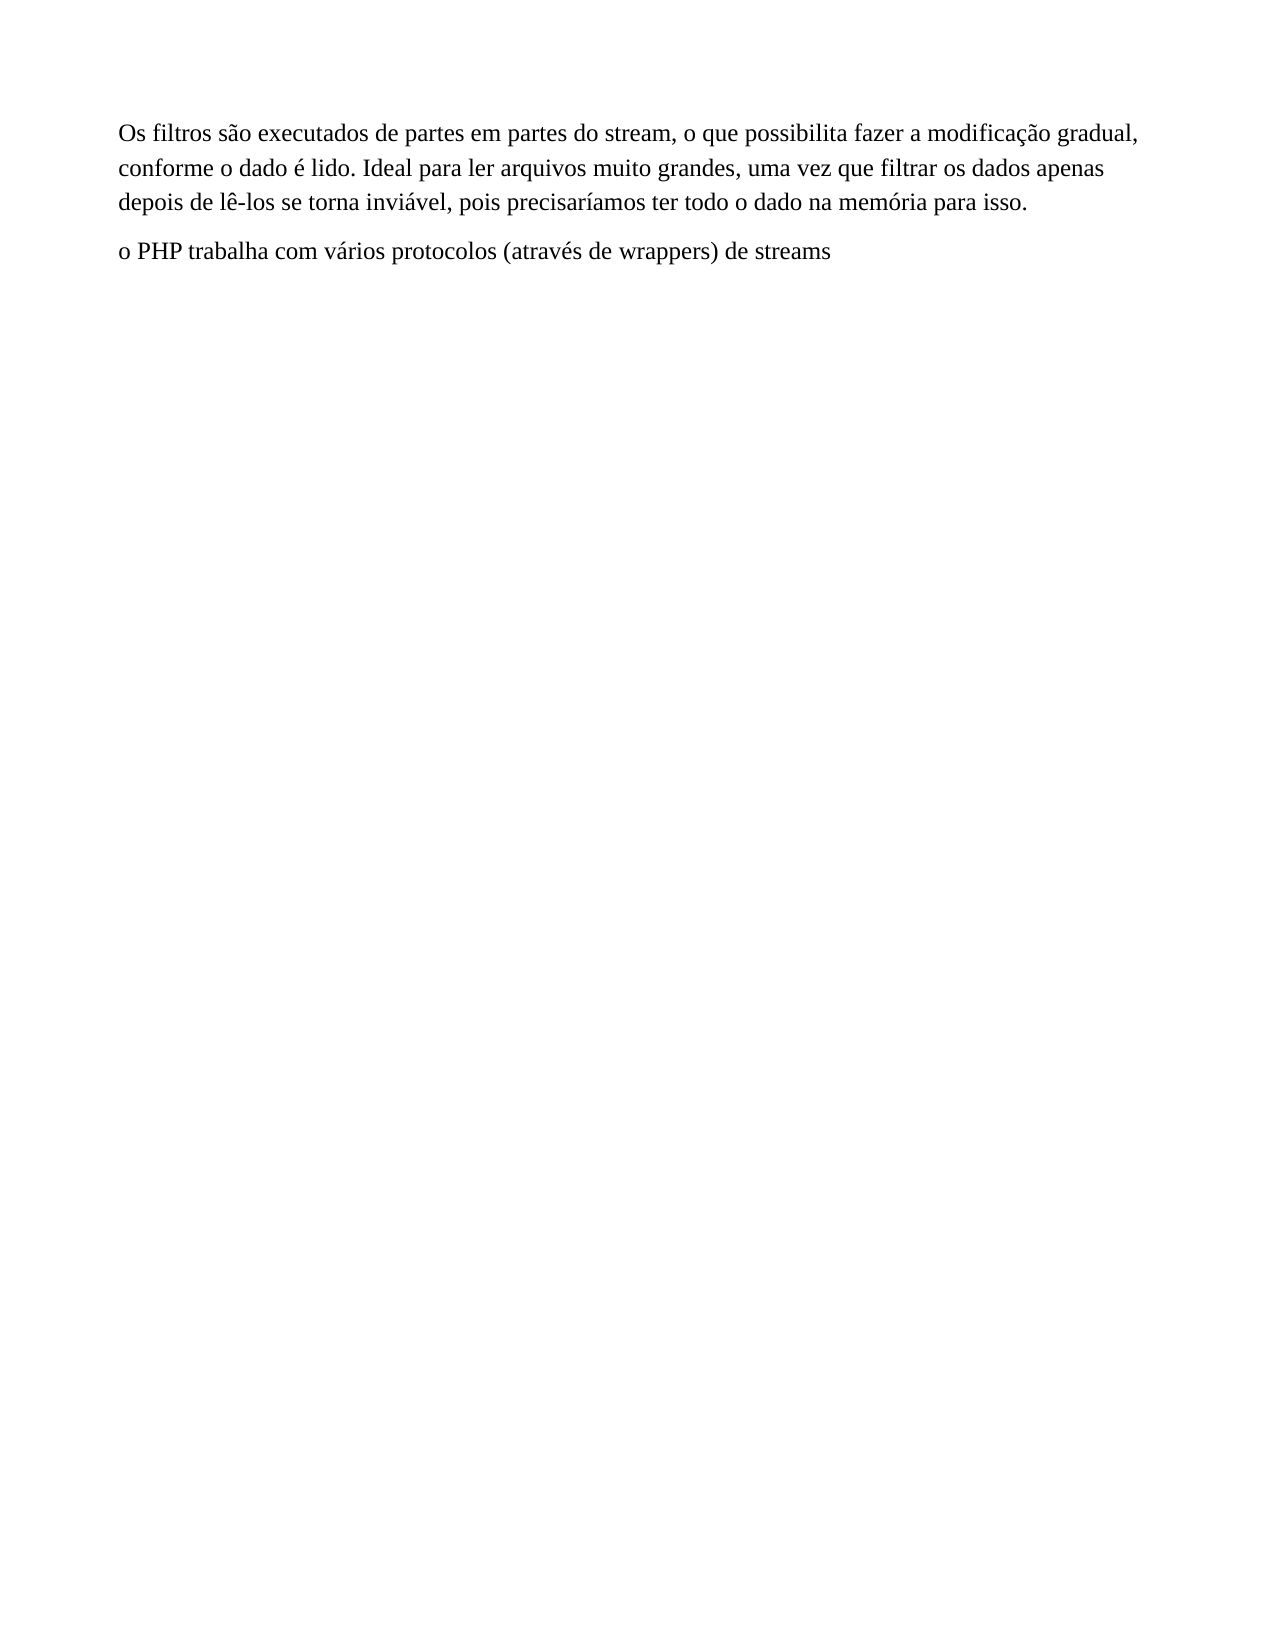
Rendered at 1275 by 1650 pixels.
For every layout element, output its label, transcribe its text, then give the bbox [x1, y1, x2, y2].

text o PHP trabalha com vários protocolos (através de wrappers) de streams [118, 236, 1175, 265]
text Os filtros são executados de partes em partes do stream, o que possibilita fazer a modificação gradual, conforme o dado é lido. Ideal para ler arquivos muito grandes, uma vez que filtrar os dados apenas depois de lê-los se torna inviável, pois precisaríamos ter todo o dado na memória para isso. [118, 118, 1175, 216]
